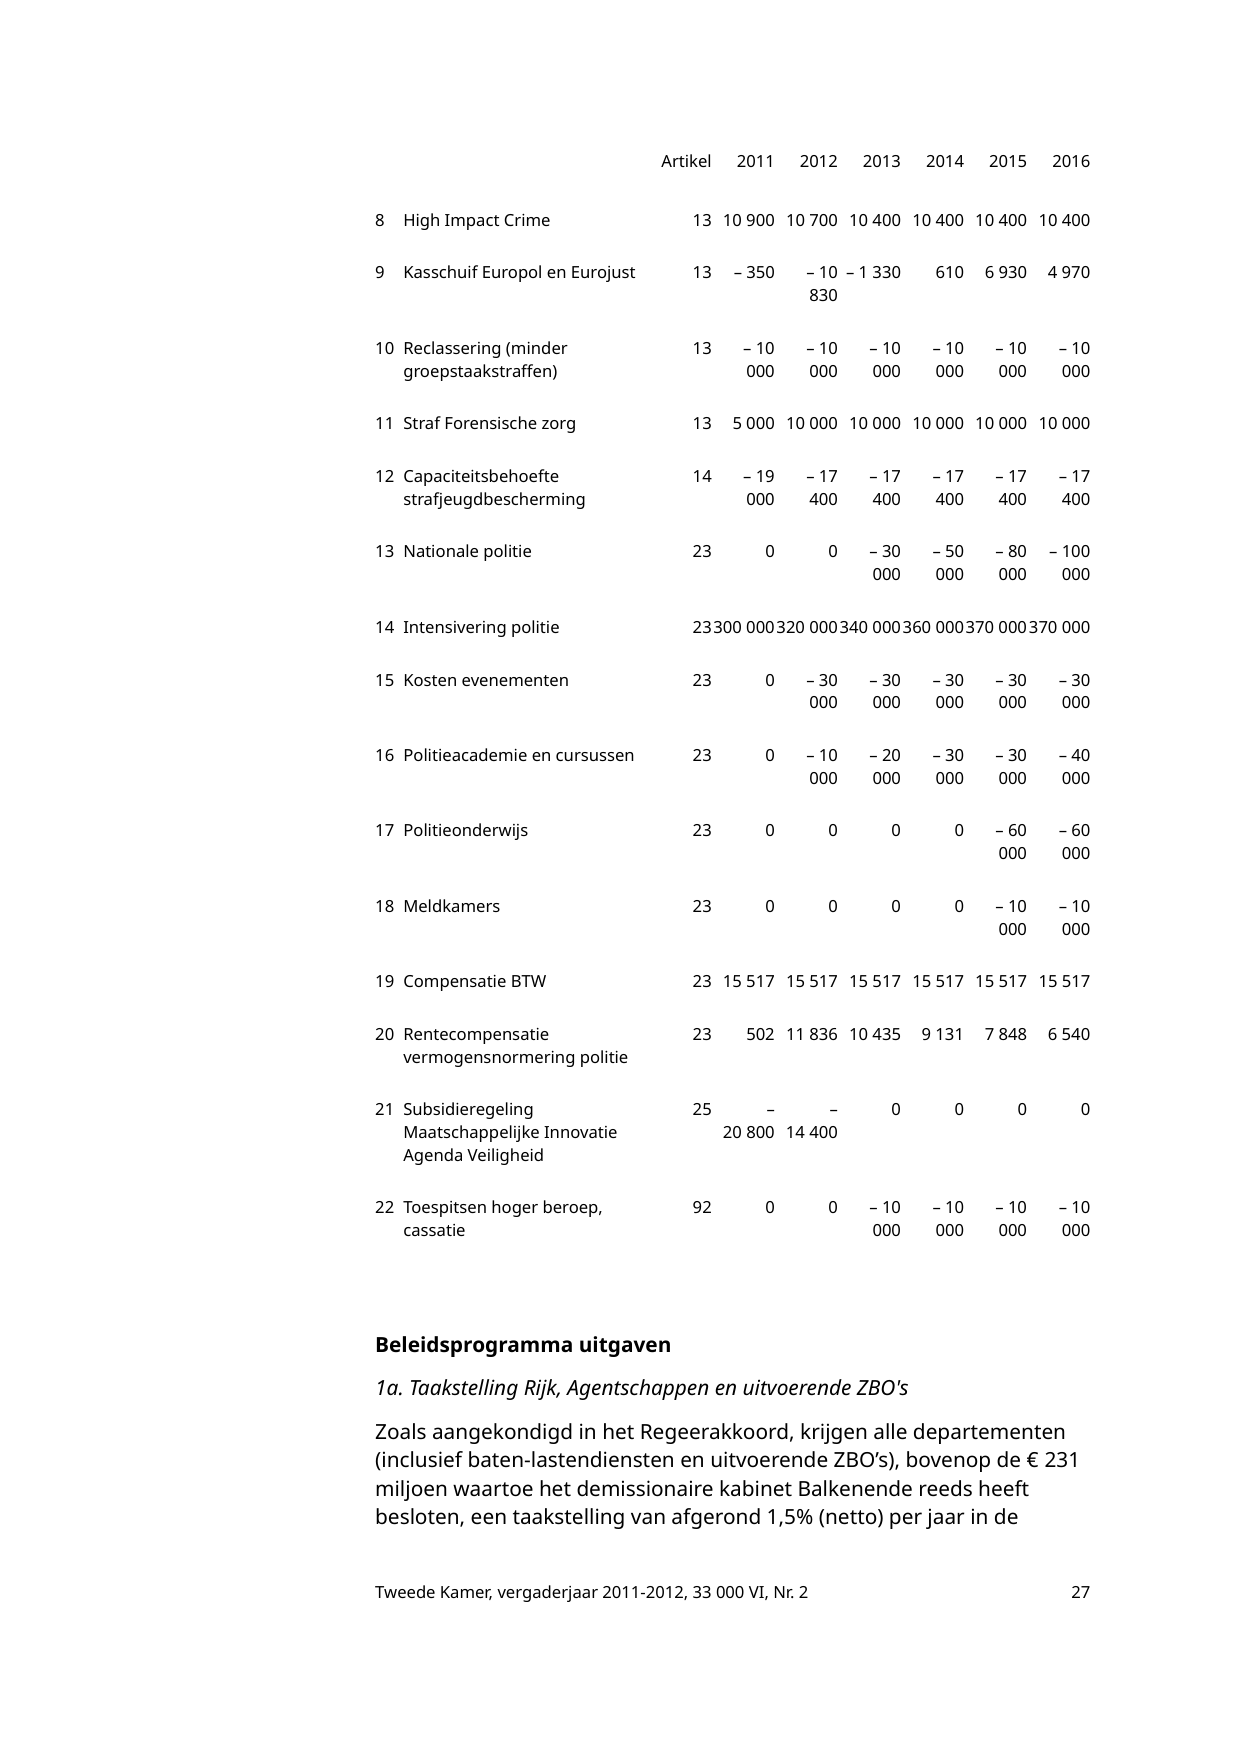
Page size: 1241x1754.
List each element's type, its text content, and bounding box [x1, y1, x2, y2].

table_cell 23 [648, 744, 711, 819]
table_cell 15 517 [901, 970, 964, 1023]
table_cell – 1 330 [838, 261, 901, 337]
table_cell Meldkamers [403, 895, 648, 970]
table_header 2013 [838, 150, 901, 208]
table_cell – 30 000 [901, 744, 964, 819]
table_cell 7 848 [964, 1023, 1027, 1098]
table_cell Kosten evenementen [403, 668, 648, 744]
table_cell Intensivering politie [403, 616, 648, 668]
table_cell 10 000 [775, 412, 838, 465]
table_cell Politieacademie en cursussen [403, 744, 648, 819]
table_cell 17 [375, 819, 403, 894]
table_cell 370 000 [964, 616, 1027, 668]
table_cell 10 400 [964, 209, 1027, 261]
table_cell 15 [375, 668, 403, 744]
table_header [375, 150, 403, 208]
table_cell Politieonderwijs [403, 819, 648, 894]
table_cell 23 [648, 616, 711, 668]
table_cell – 80 000 [964, 540, 1027, 616]
table_cell – 60 000 [964, 819, 1027, 894]
table_cell 0 [838, 819, 901, 894]
table_cell High Impact Crime [403, 209, 648, 261]
table_cell 0 [901, 1098, 964, 1196]
table_cell 10 400 [901, 209, 964, 261]
table_cell 11 836 [775, 1023, 838, 1098]
table_cell Capaciteitsbehoefte strafjeugdbescherming [403, 465, 648, 540]
table_cell 23 [648, 1023, 711, 1098]
table_cell 9 131 [901, 1023, 964, 1098]
table_cell 0 [901, 819, 964, 894]
table_cell 320 000 [775, 616, 838, 668]
table_cell – 20 000 [838, 744, 901, 819]
table_cell 19 [375, 970, 403, 1023]
table_cell – 350 [711, 261, 774, 337]
table_cell – 20 800 [711, 1098, 774, 1196]
table_header 2016 [1027, 150, 1090, 208]
table_cell – 10 000 [775, 744, 838, 819]
table_cell 13 [648, 261, 711, 337]
text 1a. Taakstelling Rijk, Agentschappen en uitvoerende ZBO's [375, 1373, 1090, 1402]
table_cell 12 [375, 465, 403, 540]
table_cell 14 [375, 616, 403, 668]
table_header 2012 [775, 150, 838, 208]
table_cell 15 517 [1027, 970, 1090, 1023]
text Beleidsprogramma uitgaven [375, 1330, 1090, 1358]
table_cell – 100 000 [1027, 540, 1090, 616]
table_cell – 30 000 [775, 668, 838, 744]
table_header 2011 [711, 150, 774, 208]
table_cell 6 540 [1027, 1023, 1090, 1098]
table_cell – 40 000 [1027, 744, 1090, 819]
table_cell – 50 000 [901, 540, 964, 616]
table_cell 23 [648, 668, 711, 744]
table_cell 0 [838, 895, 901, 970]
table_cell – 10 000 [838, 1196, 901, 1272]
table_cell – 10 000 [711, 337, 774, 412]
table_cell 23 [648, 819, 711, 894]
table_cell Nationale politie [403, 540, 648, 616]
table_cell 13 [648, 412, 711, 465]
table_cell 10 900 [711, 209, 774, 261]
table_cell 23 [648, 970, 711, 1023]
table_cell – 10 000 [775, 337, 838, 412]
table_cell 13 [648, 337, 711, 412]
table_cell 23 [648, 540, 711, 616]
table_cell 0 [1027, 1098, 1090, 1196]
text Zoals aangekondigd in het Regeerakkoord, krijgen alle departementen (inclusief baten-lastendiensten en uitvoerende ZBO’s), bovenop de € 231 miljoen waartoe het demissionaire kabinet Balkenende reeds heeft besloten, een taakstelling van afgerond 1,5% (netto) per jaar in de [375, 1417, 1090, 1531]
table_cell 5 000 [711, 412, 774, 465]
table_cell 10 000 [1027, 412, 1090, 465]
table_cell 13 [648, 209, 711, 261]
table_cell 0 [711, 895, 774, 970]
table_cell 0 [711, 540, 774, 616]
table_cell 4 970 [1027, 261, 1090, 337]
table_cell 610 [901, 261, 964, 337]
table_cell 6 930 [964, 261, 1027, 337]
table_cell Subsidieregeling Maatschappelijke Innovatie Agenda Veiligheid [403, 1098, 648, 1196]
table_cell 370 000 [1027, 616, 1090, 668]
table_cell – 10 830 [775, 261, 838, 337]
table_cell 0 [775, 819, 838, 894]
table_cell 360 000 [901, 616, 964, 668]
table_cell 0 [711, 744, 774, 819]
table_cell 16 [375, 744, 403, 819]
table_cell – 10 000 [964, 337, 1027, 412]
table_cell 20 [375, 1023, 403, 1098]
table_cell Straf Forensische zorg [403, 412, 648, 465]
table_cell 502 [711, 1023, 774, 1098]
table_cell – 17 400 [964, 465, 1027, 540]
table_cell – 10 000 [838, 337, 901, 412]
table_cell 25 [648, 1098, 711, 1196]
table_cell Reclassering (minder groepstaakstraffen) [403, 337, 648, 412]
table_cell 10 [375, 337, 403, 412]
table_cell 0 [901, 895, 964, 970]
table_cell – 30 000 [964, 744, 1027, 819]
table_cell 0 [964, 1098, 1027, 1196]
table_cell 10 700 [775, 209, 838, 261]
table_cell 0 [838, 1098, 901, 1196]
table_header 2014 [901, 150, 964, 208]
table_cell – 10 000 [964, 895, 1027, 970]
table_header 2015 [964, 150, 1027, 208]
table_cell 10 000 [964, 412, 1027, 465]
table_header [403, 150, 648, 208]
table_cell 0 [775, 540, 838, 616]
table_cell 15 517 [838, 970, 901, 1023]
table_cell 15 517 [775, 970, 838, 1023]
table_cell – 17 400 [775, 465, 838, 540]
table_cell – 30 000 [838, 540, 901, 616]
table_cell – 10 000 [1027, 337, 1090, 412]
table_cell 0 [711, 668, 774, 744]
table_cell Rentecompensatie vermogensnormering politie [403, 1023, 648, 1098]
table_cell – 30 000 [1027, 668, 1090, 744]
table_cell 21 [375, 1098, 403, 1196]
table_cell 92 [648, 1196, 711, 1272]
table_cell 0 [775, 1196, 838, 1272]
table_cell – 10 000 [1027, 895, 1090, 970]
table_cell – 10 000 [901, 1196, 964, 1272]
table_cell 10 435 [838, 1023, 901, 1098]
table_cell 22 [375, 1196, 403, 1272]
table_cell – 17 400 [901, 465, 964, 540]
table_cell 15 517 [964, 970, 1027, 1023]
table_cell Compensatie BTW [403, 970, 648, 1023]
table_cell – 30 000 [901, 668, 964, 744]
table_header Artikel [648, 150, 711, 208]
table_cell – 60 000 [1027, 819, 1090, 894]
table_cell 13 [375, 540, 403, 616]
table_cell 10 000 [838, 412, 901, 465]
table_cell 10 000 [901, 412, 964, 465]
table_cell 0 [775, 895, 838, 970]
table_cell 10 400 [838, 209, 901, 261]
table_cell – 30 000 [838, 668, 901, 744]
table_cell 18 [375, 895, 403, 970]
table_cell 9 [375, 261, 403, 337]
table_cell 11 [375, 412, 403, 465]
table_cell 0 [711, 819, 774, 894]
table_cell 15 517 [711, 970, 774, 1023]
table_cell 340 000 [838, 616, 901, 668]
table_cell 14 [648, 465, 711, 540]
table_cell 10 400 [1027, 209, 1090, 261]
table_cell – 30 000 [964, 668, 1027, 744]
table_cell – 14 400 [775, 1098, 838, 1196]
table_cell 23 [648, 895, 711, 970]
table_cell – 10 000 [1027, 1196, 1090, 1272]
table_cell – 10 000 [964, 1196, 1027, 1272]
table_cell 0 [711, 1196, 774, 1272]
table_cell Kasschuif Europol en Eurojust [403, 261, 648, 337]
table_cell – 17 400 [838, 465, 901, 540]
table_cell Toespitsen hoger beroep, cassatie [403, 1196, 648, 1272]
table_cell 8 [375, 209, 403, 261]
table_cell 300 000 [711, 616, 774, 668]
table_cell – 17 400 [1027, 465, 1090, 540]
table_cell – 10 000 [901, 337, 964, 412]
table_cell – 19 000 [711, 465, 774, 540]
